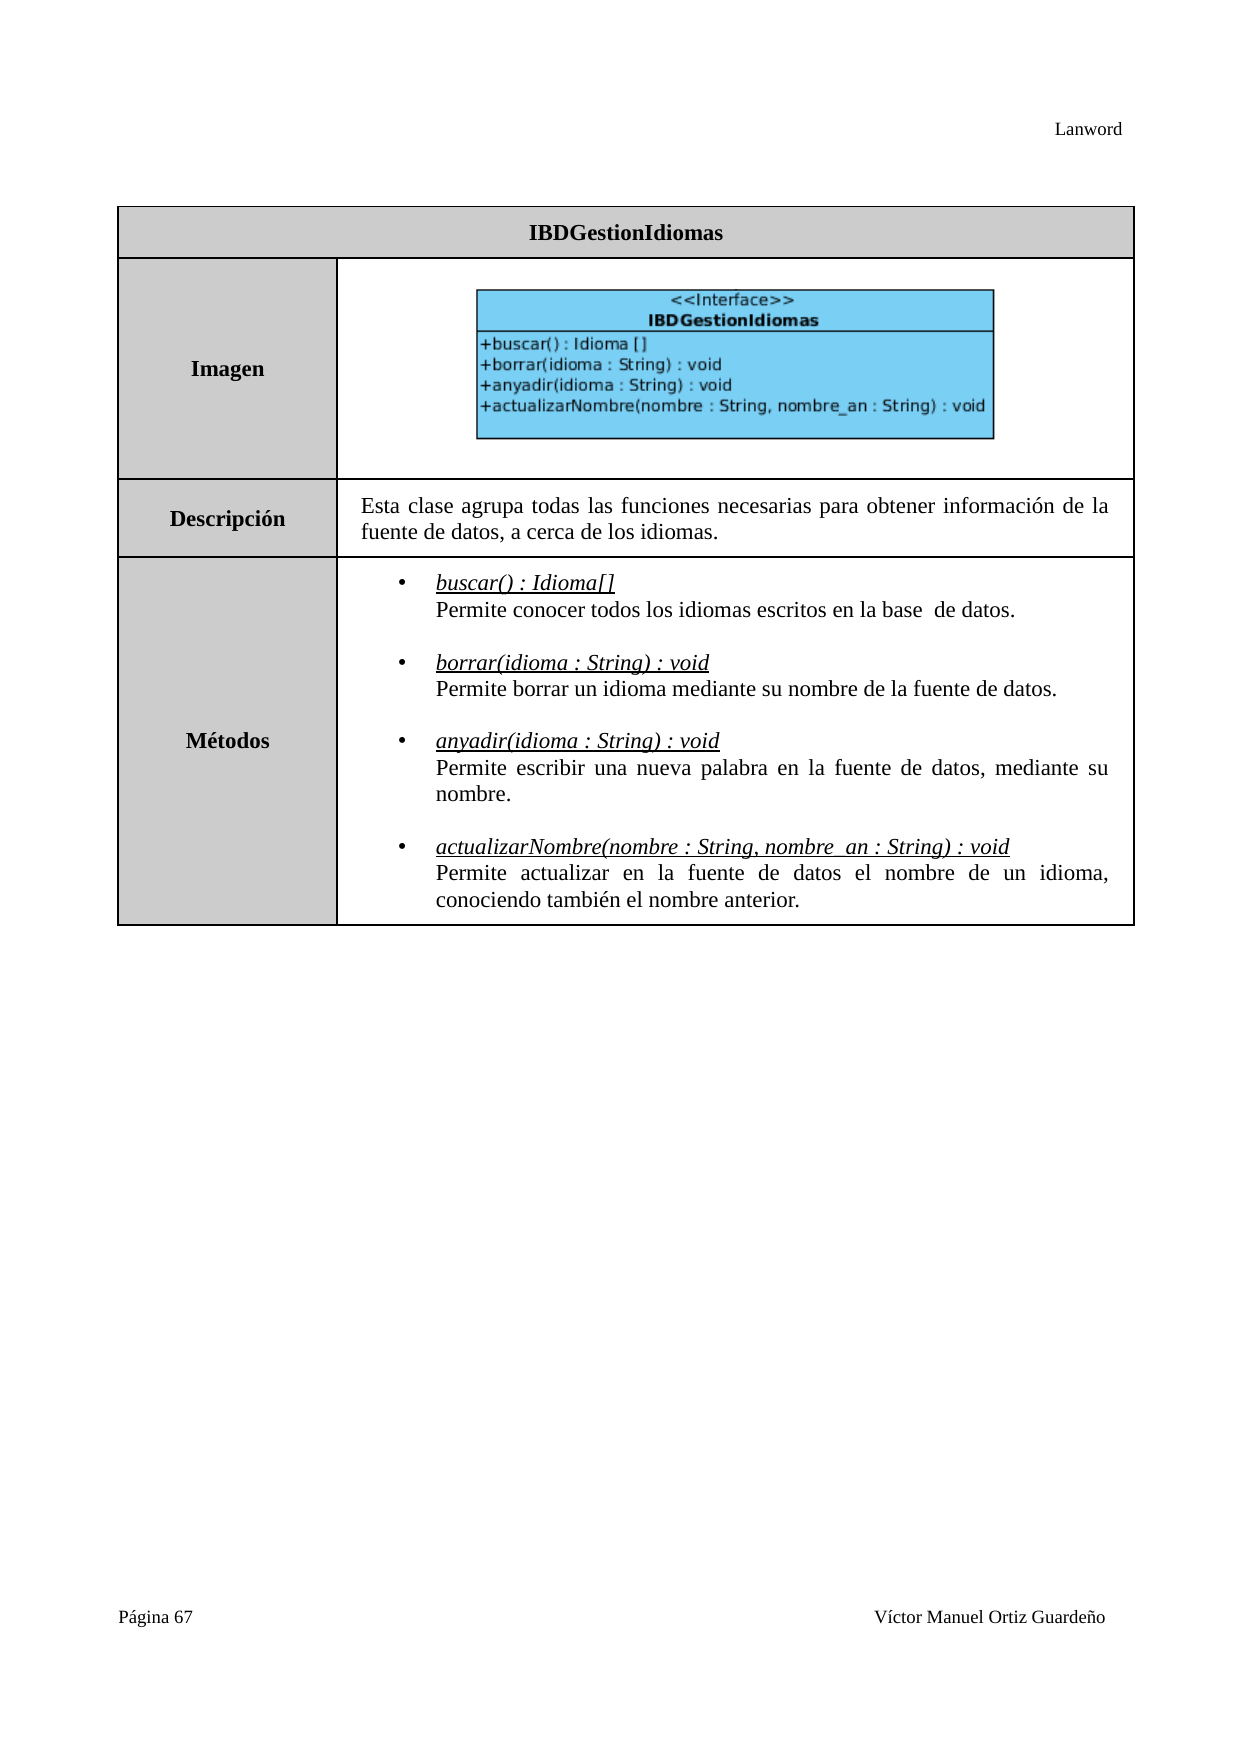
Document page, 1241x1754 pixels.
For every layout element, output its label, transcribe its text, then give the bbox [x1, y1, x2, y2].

picture [475, 289, 996, 441]
table_cell Esta clase agrupa todas las funciones necesarias para obtener información de la fuente de datos, a cerca de los idiomas. [338, 480, 1133, 556]
table_cell Métodos [119, 558, 336, 924]
table_cell buscar() : Idioma[] Permite conocer todos los idiomas escritos en la base de datos. borrar(idioma : String) : void Permite borrar un idioma mediante su nombre de la fuente de datos. anyadir(idioma : String) : void Permite escribir una nueva palabra en la fuente de datos, mediante su nombre. actualizarNombre(nombre : String, nombre_an : String) : void Permite actualizar en la fuente de datos el nombre de un idioma, conociendo también el nombre anterior. [338, 558, 1133, 924]
table_header IBDGestionIdiomas [119, 207, 1133, 257]
table_cell Imagen [119, 259, 336, 478]
table_cell [338, 259, 1133, 478]
table_cell Descripción [119, 480, 336, 556]
